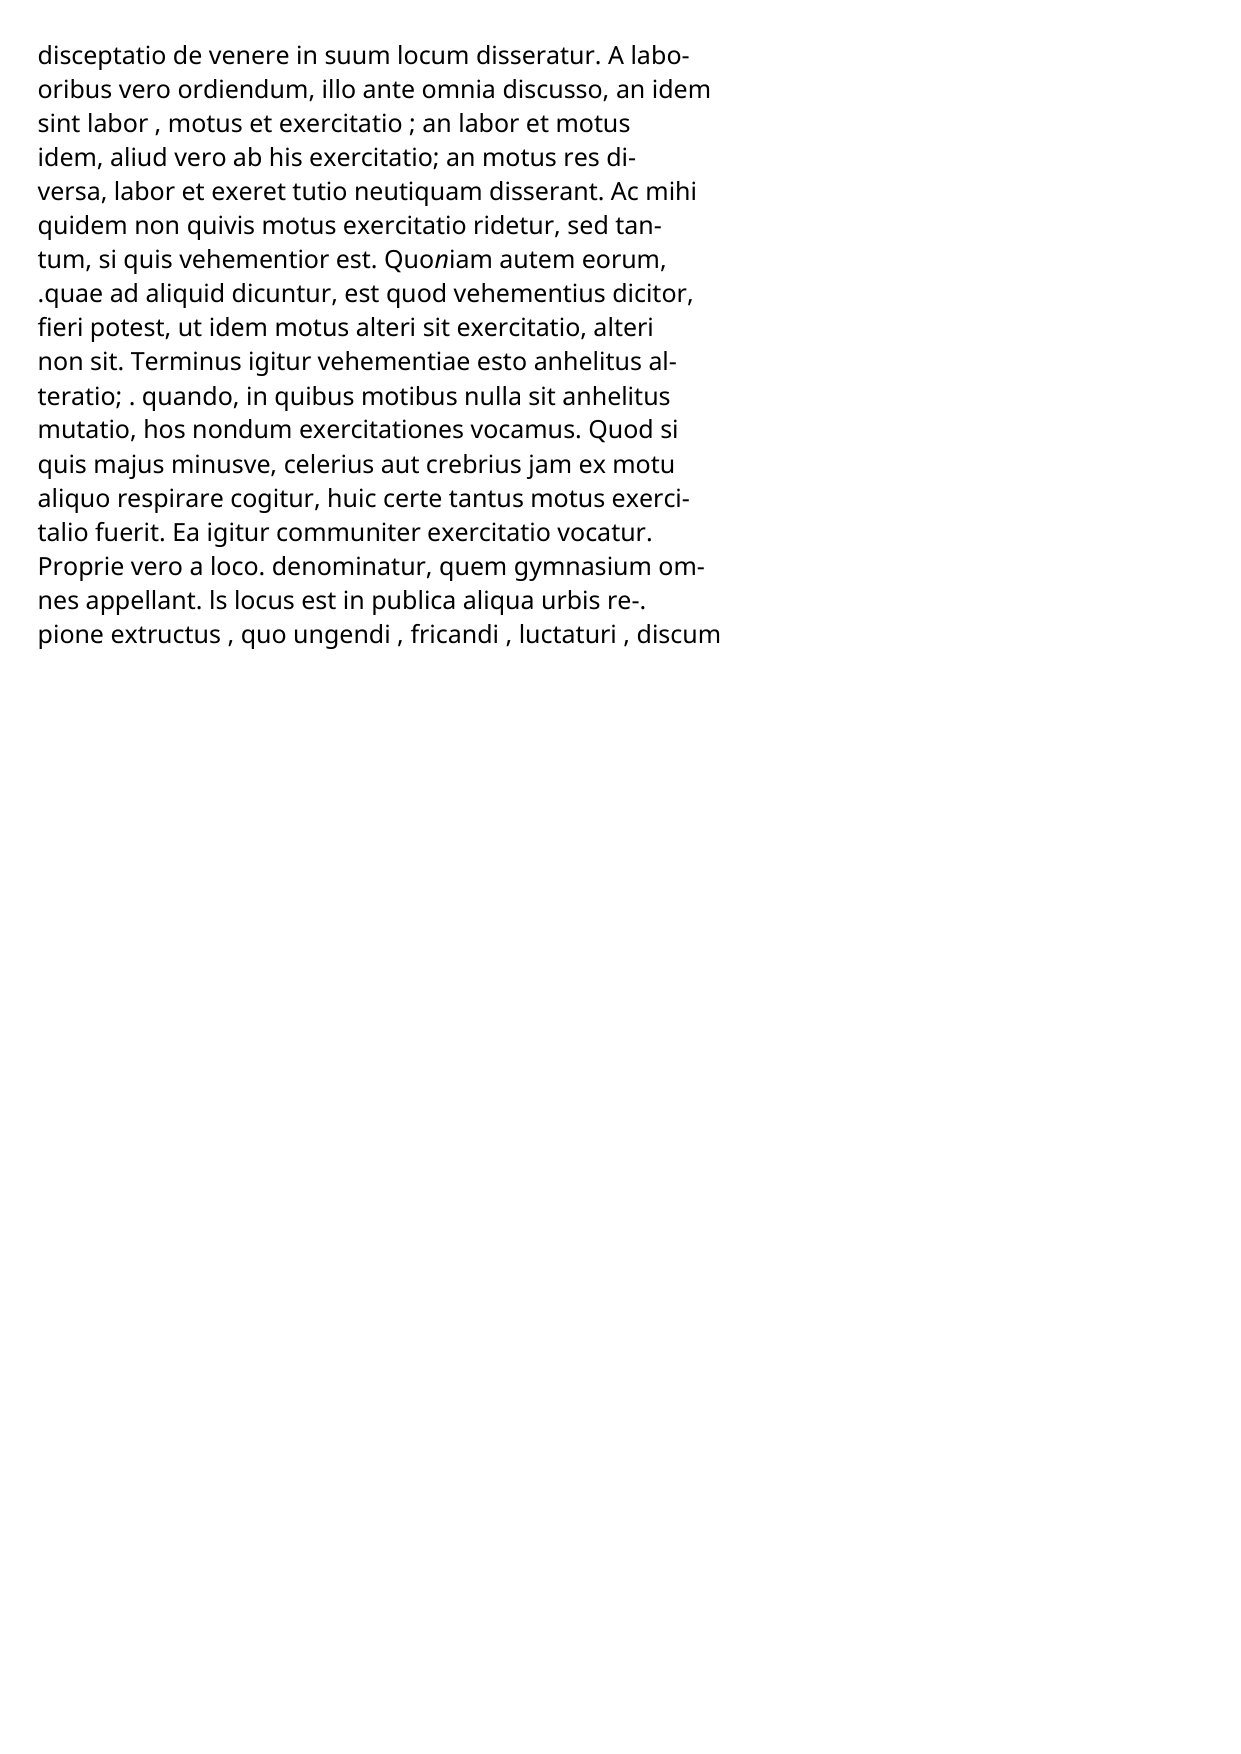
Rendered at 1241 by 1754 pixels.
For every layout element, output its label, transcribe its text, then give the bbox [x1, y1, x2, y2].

text disceptatio de venere in suum locum disseratur. A labo- oribus vero ordiendum, illo ante omnia discusso, an idem sint labor , motus et exercitatio ; an labor et motus idem, aliud vero ab his exercitatio; an motus res di- versa, labor et exeret tutio neutiquam disserant. Ac mihi quidem non quivis motus exercitatio ridetur, sed tan- tum, si quis vehementior est. Quoniam autem eorum, .quae ad aliquid dicuntur, est quod vehementius dicitor, fieri potest, ut idem motus alteri sit exercitatio, alteri non sit. Terminus igitur vehementiae esto anhelitus al- teratio; . quando, in quibus motibus nulla sit anhelitus mutatio, hos nondum exercitationes vocamus. Quod si quis majus minusve, celerius aut crebrius jam ex motu aliquo respirare cogitur, huic certe tantus motus exerci- talio fuerit. Ea igitur communiter exercitatio vocatur. Proprie vero a loco. denominatur, quem gymnasium om- nes appellant. ls locus est in publica aliqua urbis re-. pione extructus , quo ungendi , fricandi , luctaturi , discum [37, 37, 1203, 651]
